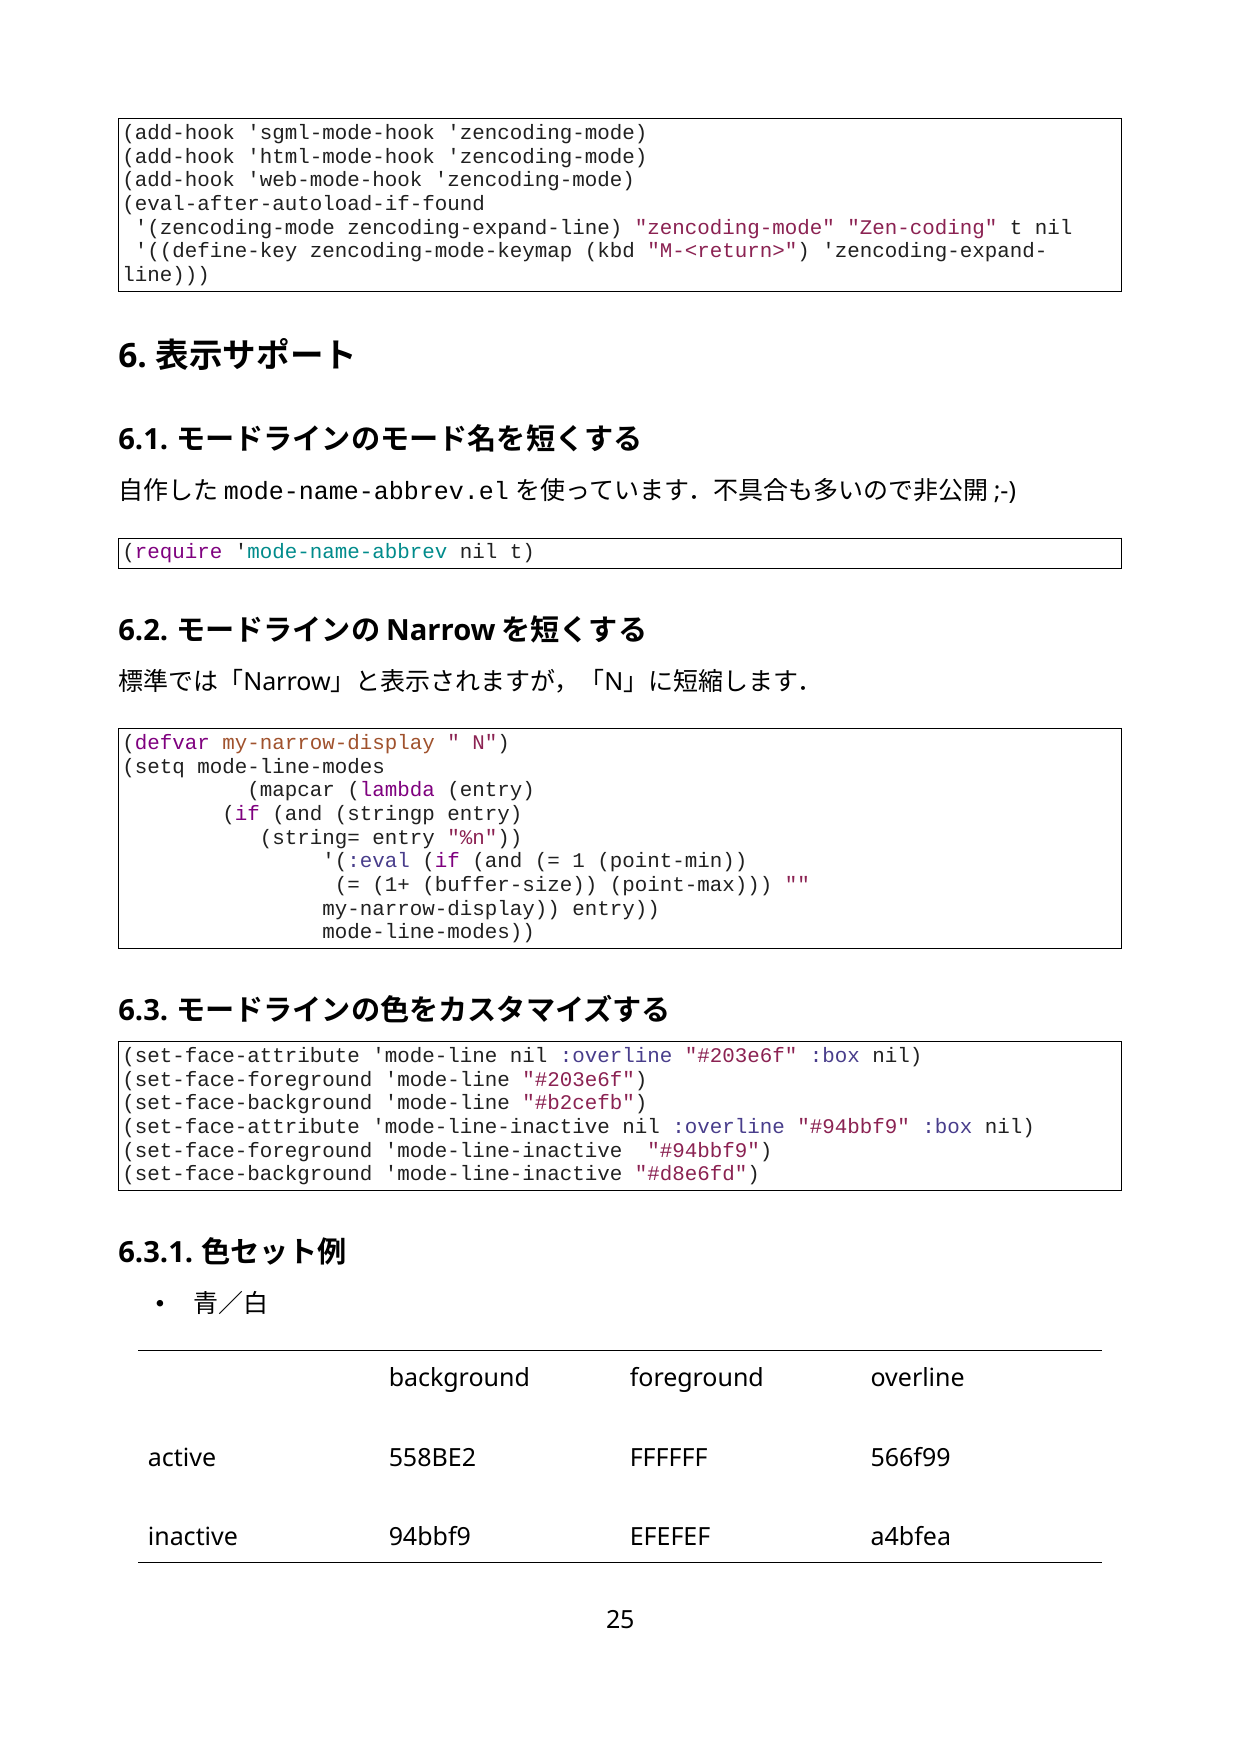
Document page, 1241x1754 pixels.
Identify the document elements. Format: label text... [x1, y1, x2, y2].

text '((define-key zencoding-mode-keymap (kbd "M-<return>") 'zencoding-expand-line))) [119, 236, 1121, 291]
text (if (and (stringp entry) [119, 799, 1121, 823]
subtitle モードラインのNarrowを短くする [118, 606, 1122, 649]
text 自作した mode-name-abbrev.el を使っています．不具合も多いので非公開 ;-) [118, 470, 1122, 507]
text (set-face-background 'mode-line "#b2cefb") [119, 1088, 1121, 1112]
text (set-face-foreground 'mode-line "#203e6f") [119, 1065, 1121, 1088]
table_cell EFEFEF [620, 1509, 861, 1562]
text (setq mode-line-modes [119, 752, 1121, 775]
table_header [138, 1351, 379, 1430]
text 標準では「Narrow」と表示されますが，「N」に短縮します． [118, 661, 1122, 697]
table_header background [379, 1351, 620, 1430]
text '(zencoding-mode zencoding-expand-line) "zencoding-mode" "Zen-coding" t nil [119, 213, 1121, 236]
table_cell 558BE2 [379, 1430, 620, 1509]
table_cell active [138, 1430, 379, 1509]
table_cell inactive [138, 1509, 379, 1562]
subtitle モードラインの色をカスタマイズする [118, 986, 1122, 1029]
table_header overline [861, 1351, 1102, 1430]
subtitle モードラインのモード名を短くする [118, 415, 1122, 458]
text (string= entry "%n")) [119, 823, 1121, 846]
subtitle 色セット例 [118, 1228, 1122, 1271]
text (add-hook 'html-mode-hook 'zencoding-mode) [119, 142, 1121, 165]
text (= (1+ (buffer-size)) (point-max))) "" [119, 870, 1121, 894]
text (add-hook 'web-mode-hook 'zencoding-mode) [119, 165, 1121, 189]
table_header foreground [620, 1351, 861, 1430]
text (require 'mode-name-abbrev nil t) [119, 539, 1121, 568]
text (add-hook 'sgml-mode-hook 'zencoding-mode) [119, 119, 1121, 142]
subtitle 表示サポート [118, 329, 1122, 378]
text (set-face-foreground 'mode-line-inactive "#94bbf9") [119, 1136, 1121, 1159]
table_cell 566f99 [861, 1430, 1102, 1509]
text (set-face-attribute 'mode-line nil :overline "#203e6f" :box nil) [119, 1042, 1121, 1065]
text '(:eval (if (and (= 1 (point-min)) [119, 846, 1121, 870]
text (eval-after-autoload-if-found [119, 189, 1121, 213]
text my-narrow-display)) entry)) [119, 894, 1121, 917]
table_cell a4bfea [861, 1509, 1102, 1562]
text (defvar my-narrow-display " N") [119, 729, 1121, 752]
table_cell 94bbf9 [379, 1509, 620, 1562]
list 青／白 [156, 1283, 1122, 1319]
text (mapcar (lambda (entry) [119, 775, 1121, 799]
text (set-face-attribute 'mode-line-inactive nil :overline "#94bbf9" :box nil) [119, 1112, 1121, 1136]
text mode-line-modes)) [119, 917, 1121, 948]
text (set-face-background 'mode-line-inactive "#d8e6fd") [119, 1159, 1121, 1190]
table_cell FFFFFF [620, 1430, 861, 1509]
